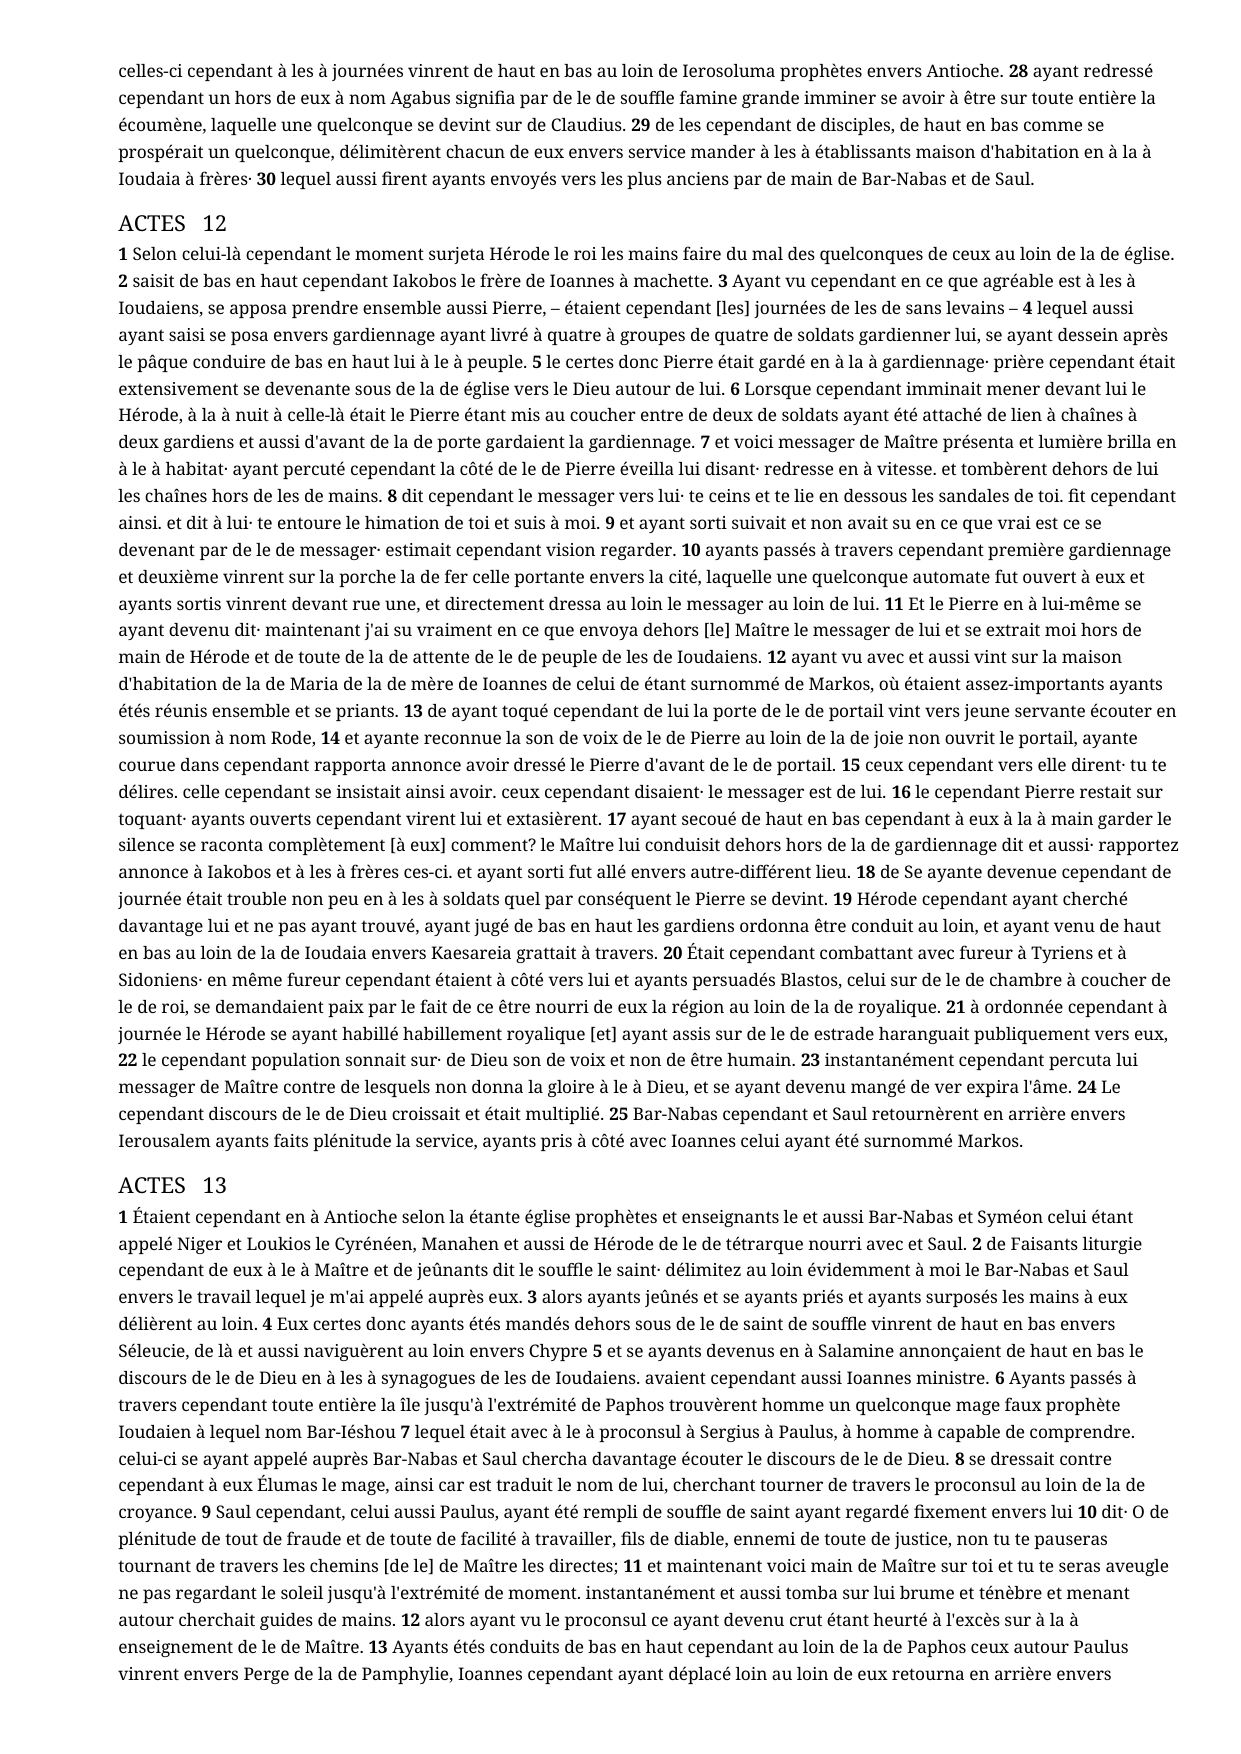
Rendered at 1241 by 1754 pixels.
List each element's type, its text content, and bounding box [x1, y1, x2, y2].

text 1 Selon celui-là cependant le moment surjeta Hérode le roi les mains faire du mal des quelconques de ceux au loin de la de église. 2 saisit de bas en haut cependant Iakobos le frère de Ioannes à machette. 3 Ayant vu cependant en ce que agréable est à les à Ioudaiens, se apposa prendre ensemble aussi Pierre, – étaient cependant [les] journées de les de sans levains – 4 lequel aussi ayant saisi se posa envers gardiennage ayant livré à quatre à groupes de quatre de soldats gardienner lui, se ayant dessein après le pâque conduire de bas en haut lui à le à peuple. 5 le certes donc Pierre était gardé en à la à gardiennage· prière cependant était extensivement se devenante sous de la de église vers le Dieu autour de lui. 6 Lorsque cependant imminait mener devant lui le Hérode, à la à nuit à celle-là était le Pierre étant mis au coucher entre de deux de soldats ayant été attaché de lien à chaînes à deux gardiens et aussi d'avant de la de porte gardaient la gardiennage. 7 et voici messager de Maître présenta et lumière brilla en à le à habitat· ayant percuté cependant la côté de le de Pierre éveilla lui disant· redresse en à vitesse. et tombèrent dehors de lui les chaînes hors de les de mains. 8 dit cependant le messager vers lui· te ceins et te lie en dessous les sandales de toi. fit cependant ainsi. et dit à lui· te entoure le himation de toi et suis à moi. 9 et ayant sorti suivait et non avait su en ce que vrai est ce se devenant par de le de messager· estimait cependant vision regarder. 10 ayants passés à travers cependant première gardiennage et deuxième vinrent sur la porche la de fer celle portante envers la cité, laquelle une quelconque automate fut ouvert à eux et ayants sortis vinrent devant rue une, et directement dressa au loin le messager au loin de lui. 11 Et le Pierre en à lui-même se ayant devenu dit· maintenant j'ai su vraiment en ce que envoya dehors [le] Maître le messager de lui et se extrait moi hors de main de Hérode et de toute de la de attente de le de peuple de les de Ioudaiens. 12 ayant vu avec et aussi vint sur la maison d'habitation de la de Maria de la de mère de Ioannes de celui de étant surnommé de Markos, où étaient assez-importants ayants étés réunis ensemble et se priants. 13 de ayant toqué cependant de lui la porte de le de portail vint vers jeune servante écouter en soumission à nom Rode, 14 et ayante reconnue la son de voix de le de Pierre au loin de la de joie non ouvrit le portail, ayante courue dans cependant rapporta annonce avoir dressé le Pierre d'avant de le de portail. 15 ceux cependant vers elle dirent· tu te délires. celle cependant se insistait ainsi avoir. ceux cependant disaient· le messager est de lui. 16 le cependant Pierre restait sur toquant· ayants ouverts cependant virent lui et extasièrent. 17 ayant secoué de haut en bas cependant à eux à la à main garder le silence se raconta complètement [à eux] comment? le Maître lui conduisit dehors hors de la de gardiennage dit et aussi· rapportez annonce à Iakobos et à les à frères ces-ci. et ayant sorti fut allé envers autre-différent lieu. 18 de Se ayante devenue cependant de journée était trouble non peu en à les à soldats quel par conséquent le Pierre se devint. 19 Hérode cependant ayant cherché davantage lui et ne pas ayant trouvé, ayant jugé de bas en haut les gardiens ordonna être conduit au loin, et ayant venu de haut en bas au loin de la de Ioudaia envers Kaesareia grattait à travers. 20 Était cependant combattant avec fureur à Tyriens et à Sidoniens· en même fureur cependant étaient à côté vers lui et ayants persuadés Blastos, celui sur de le de chambre à coucher de le de roi, se demandaient paix par le fait de ce être nourri de eux la région au loin de la de royalique. 21 à ordonnée cependant à journée le Hérode se ayant habillé habillement royalique [et] ayant assis sur de le de estrade haranguait publiquement vers eux, 22 le cependant population sonnait sur· de Dieu son de voix et non de être humain. 23 instantanément cependant percuta lui messager de Maître contre de lesquels non donna la gloire à le à Dieu, et se ayant devenu mangé de ver expira l'âme. 24 Le cependant discours de le de Dieu croissait et était multiplié. 25 Bar-Nabas cependant et Saul retournèrent en arrière envers Ierousalem ayants faits plénitude la service, ayants pris à côté avec Ioannes celui ayant été surnommé Markos. [118, 242, 1181, 1152]
text ACTES 12 [118, 208, 1181, 238]
text 1 Étaient cependant en à Antioche selon la étante église prophètes et enseignants le et aussi Bar-Nabas et Syméon celui étant appelé Niger et Loukios le Cyrénéen, Manahen et aussi de Hérode de le de tétrarque nourri avec et Saul. 2 de Faisants liturgie cependant de eux à le à Maître et de jeûnants dit le souffle le saint· délimitez au loin évidemment à moi le Bar-Nabas et Saul envers le travail lequel je m'ai appelé auprès eux. 3 alors ayants jeûnés et se ayants priés et ayants surposés les mains à eux délièrent au loin. 4 Eux certes donc ayants étés mandés dehors sous de le de saint de souffle vinrent de haut en bas envers Séleucie, de là et aussi naviguèrent au loin envers Chypre 5 et se ayants devenus en à Salamine annonçaient de haut en bas le discours de le de Dieu en à les à synagogues de les de Ioudaiens. avaient cependant aussi Ioannes ministre. 6 Ayants passés à travers cependant toute entière la île jusqu'à l'extrémité de Paphos trouvèrent homme un quelconque mage faux prophète Ioudaien à lequel nom Bar-Iéshou 7 lequel était avec à le à proconsul à Sergius à Paulus, à homme à capable de comprendre. celui-ci se ayant appelé auprès Bar-Nabas et Saul chercha davantage écouter le discours de le de Dieu. 8 se dressait contre cependant à eux Élumas le mage, ainsi car est traduit le nom de lui, cherchant tourner de travers le proconsul au loin de la de croyance. 9 Saul cependant, celui aussi Paulus, ayant été rempli de souffle de saint ayant regardé fixement envers lui 10 dit· O de plénitude de tout de fraude et de toute de facilité à travailler, fils de diable, ennemi de toute de justice, non tu te pauseras tournant de travers les chemins [de le] de Maître les directes; 11 et maintenant voici main de Maître sur toi et tu te seras aveugle ne pas regardant le soleil jusqu'à l'extrémité de moment. instantanément et aussi tomba sur lui brume et ténèbre et menant autour cherchait guides de mains. 12 alors ayant vu le proconsul ce ayant devenu crut étant heurté à l'excès sur à la à enseignement de le de Maître. 13 Ayants étés conduits de bas en haut cependant au loin de la de Paphos ceux autour Paulus vinrent envers Perge de la de Pamphylie, Ioannes cependant ayant déplacé loin au loin de eux retourna en arrière envers [118, 1205, 1181, 1685]
text ACTES 13 [118, 1171, 1181, 1200]
text celles-ci cependant à les à journées vinrent de haut en bas au loin de Ierosoluma prophètes envers Antioche. 28 ayant redressé cependant un hors de eux à nom Agabus signifia par de le de souffle famine grande imminer se avoir à être sur toute entière la écoumène, laquelle une quelconque se devint sur de Claudius. 29 de les cependant de disciples, de haut en bas comme se prospérait un quelconque, délimitèrent chacun de eux envers service mander à les à établissants maison d'habitation en à la à Ioudaia à frères· 30 lequel aussi firent ayants envoyés vers les plus anciens par de main de Bar-Nabas et de Saul. [118, 59, 1181, 190]
